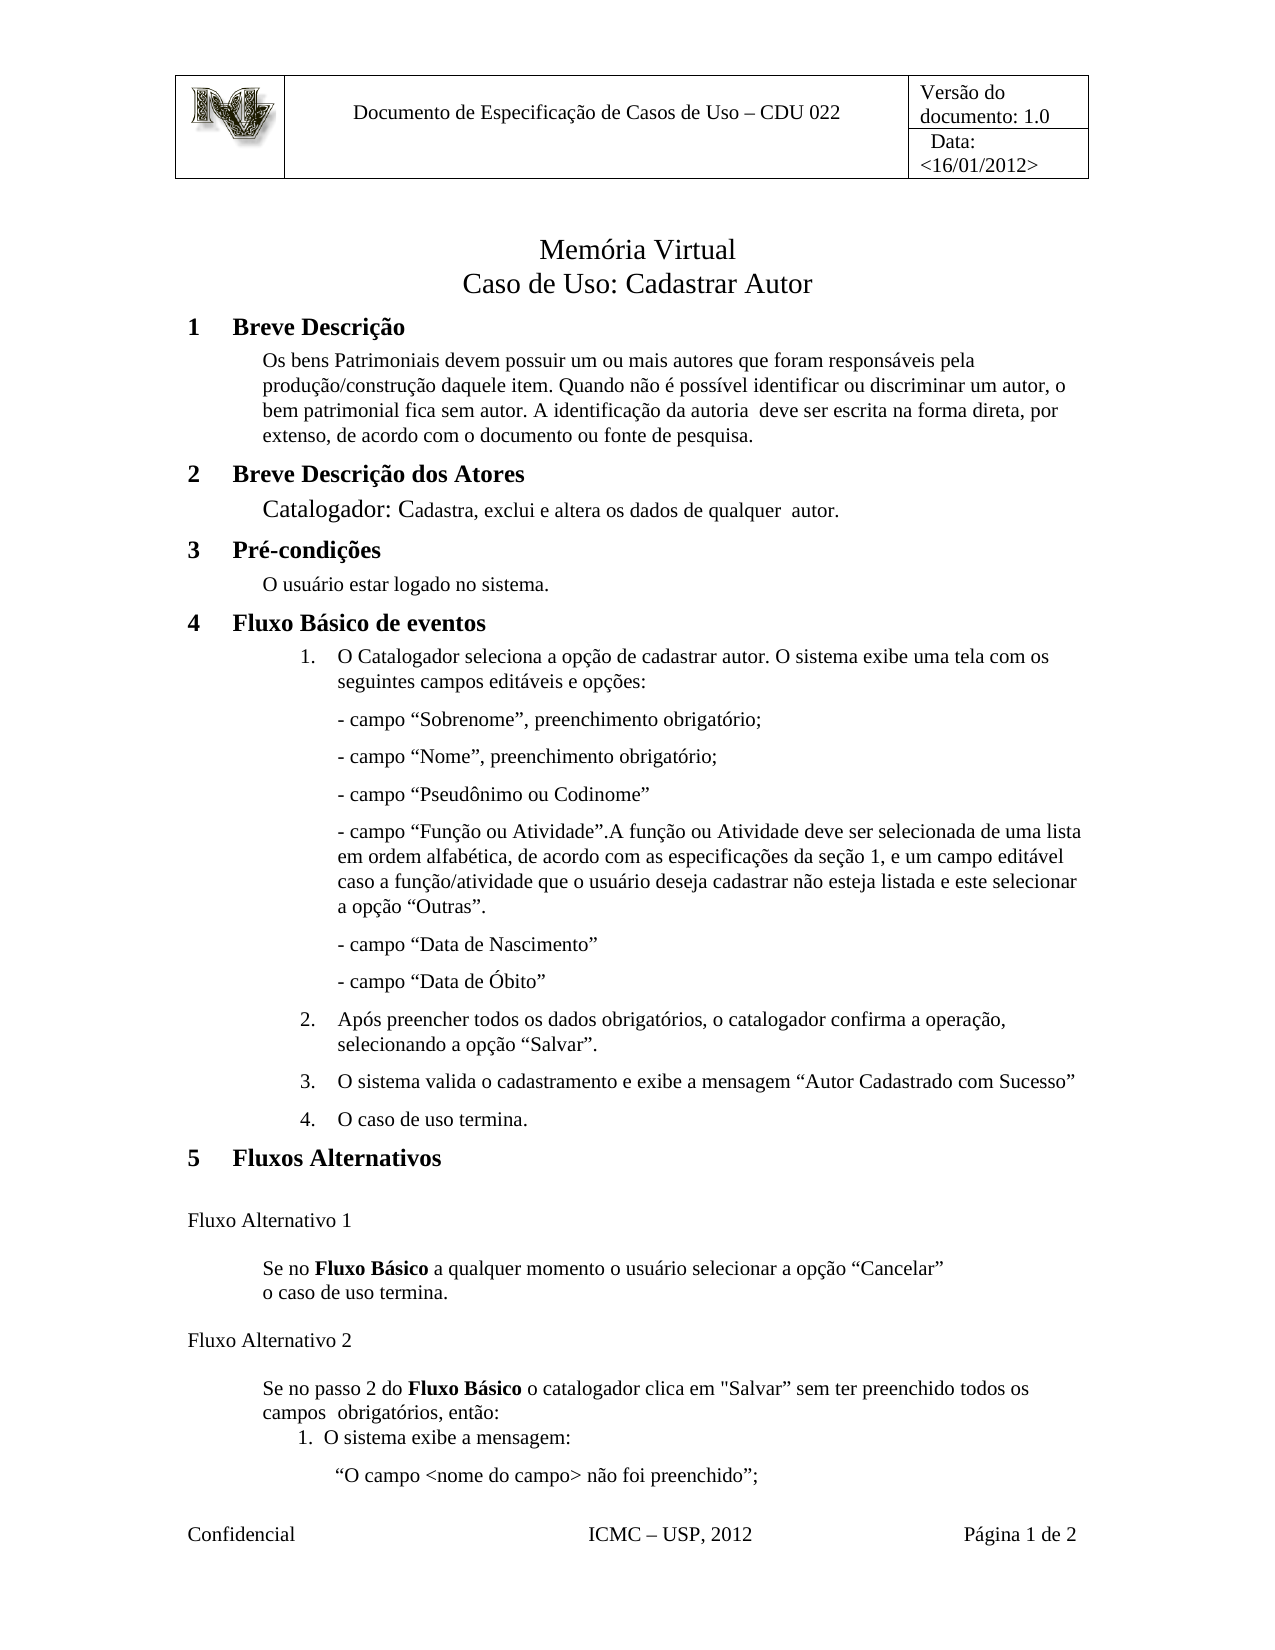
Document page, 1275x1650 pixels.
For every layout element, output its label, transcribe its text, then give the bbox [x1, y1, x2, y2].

text “O campo <nome do campo> não foi preenchido”; [261, 1462, 1087, 1487]
subtitle Fluxos Alternativos [187, 1143, 1087, 1172]
list - campo “Função ou Atividade”.A função ou Atividade deve ser selecionada de uma lista em ordem alfabética, de acordo com as especificações da seção 1, e um campo editável caso a função/atividade que o usuário deseja cadastrar não esteja listada e este selecionar a opção “Outras”. [300, 818, 1087, 918]
list - campo “Nome”, preenchimento obrigatório; [300, 743, 1087, 768]
list O caso de uso termina. [300, 1106, 1087, 1131]
text Os bens Patrimoniais devem possuir um ou mais autores que foram responsáveis pela produção/construção daquele item. Quando não é possível identificar ou discriminar um autor, o bem patrimonial fica sem autor. A identificação da autoria deve ser escrita na forma direta, por extenso, de acordo com o documento ou fonte de pesquisa. [262, 347, 1087, 447]
text 1. O sistema exibe a mensagem: [292, 1424, 1087, 1449]
picture [186, 76, 277, 151]
subtitle Fluxo Básico de eventos [187, 608, 1087, 637]
text Se no passo 2 do Fluxo Básico o catalogador clica em "Salvar” sem ter preenchido todos os campos obrigatórios, então: [187, 1376, 1087, 1424]
list - campo “Data de Nascimento” [300, 931, 1087, 956]
subtitle Breve Descrição [187, 312, 1087, 341]
subtitle Fluxo Alternativo 1 [187, 1207, 1087, 1232]
subtitle Pré-condições [187, 536, 1087, 564]
title Memória Virtual Caso de Uso: Cadastrar Autor [187, 232, 1087, 299]
list - campo “Pseudônimo ou Codinome” [300, 781, 1087, 806]
list - campo “Data de Óbito” [300, 968, 1087, 993]
list O sistema valida o cadastramento e exibe a mensagem “Autor Cadastrado com Sucesso” [300, 1068, 1087, 1093]
subtitle Breve Descrição dos Atores [187, 459, 1087, 488]
list - campo “Sobrenome”, preenchimento obrigatório; [300, 706, 1087, 731]
text Se no Fluxo Básico a qualquer momento o usuário selecionar a opção “Cancelar” o caso de uso termina. [187, 1256, 1087, 1304]
text O usuário estar logado no sistema. [262, 571, 1087, 596]
list O Catalogador seleciona a opção de cadastrar autor. O sistema exibe uma tela com os seguintes campos editáveis e opções: [300, 643, 1087, 693]
text Catalogador: Cadastra, exclui e altera os dados de qualquer autor. [187, 494, 1087, 523]
text Fluxo Alternativo 2 [187, 1328, 1087, 1352]
list Após preencher todos os dados obrigatórios, o catalogador confirma a operação, selecionando a opção “Salvar”. [300, 1006, 1087, 1056]
